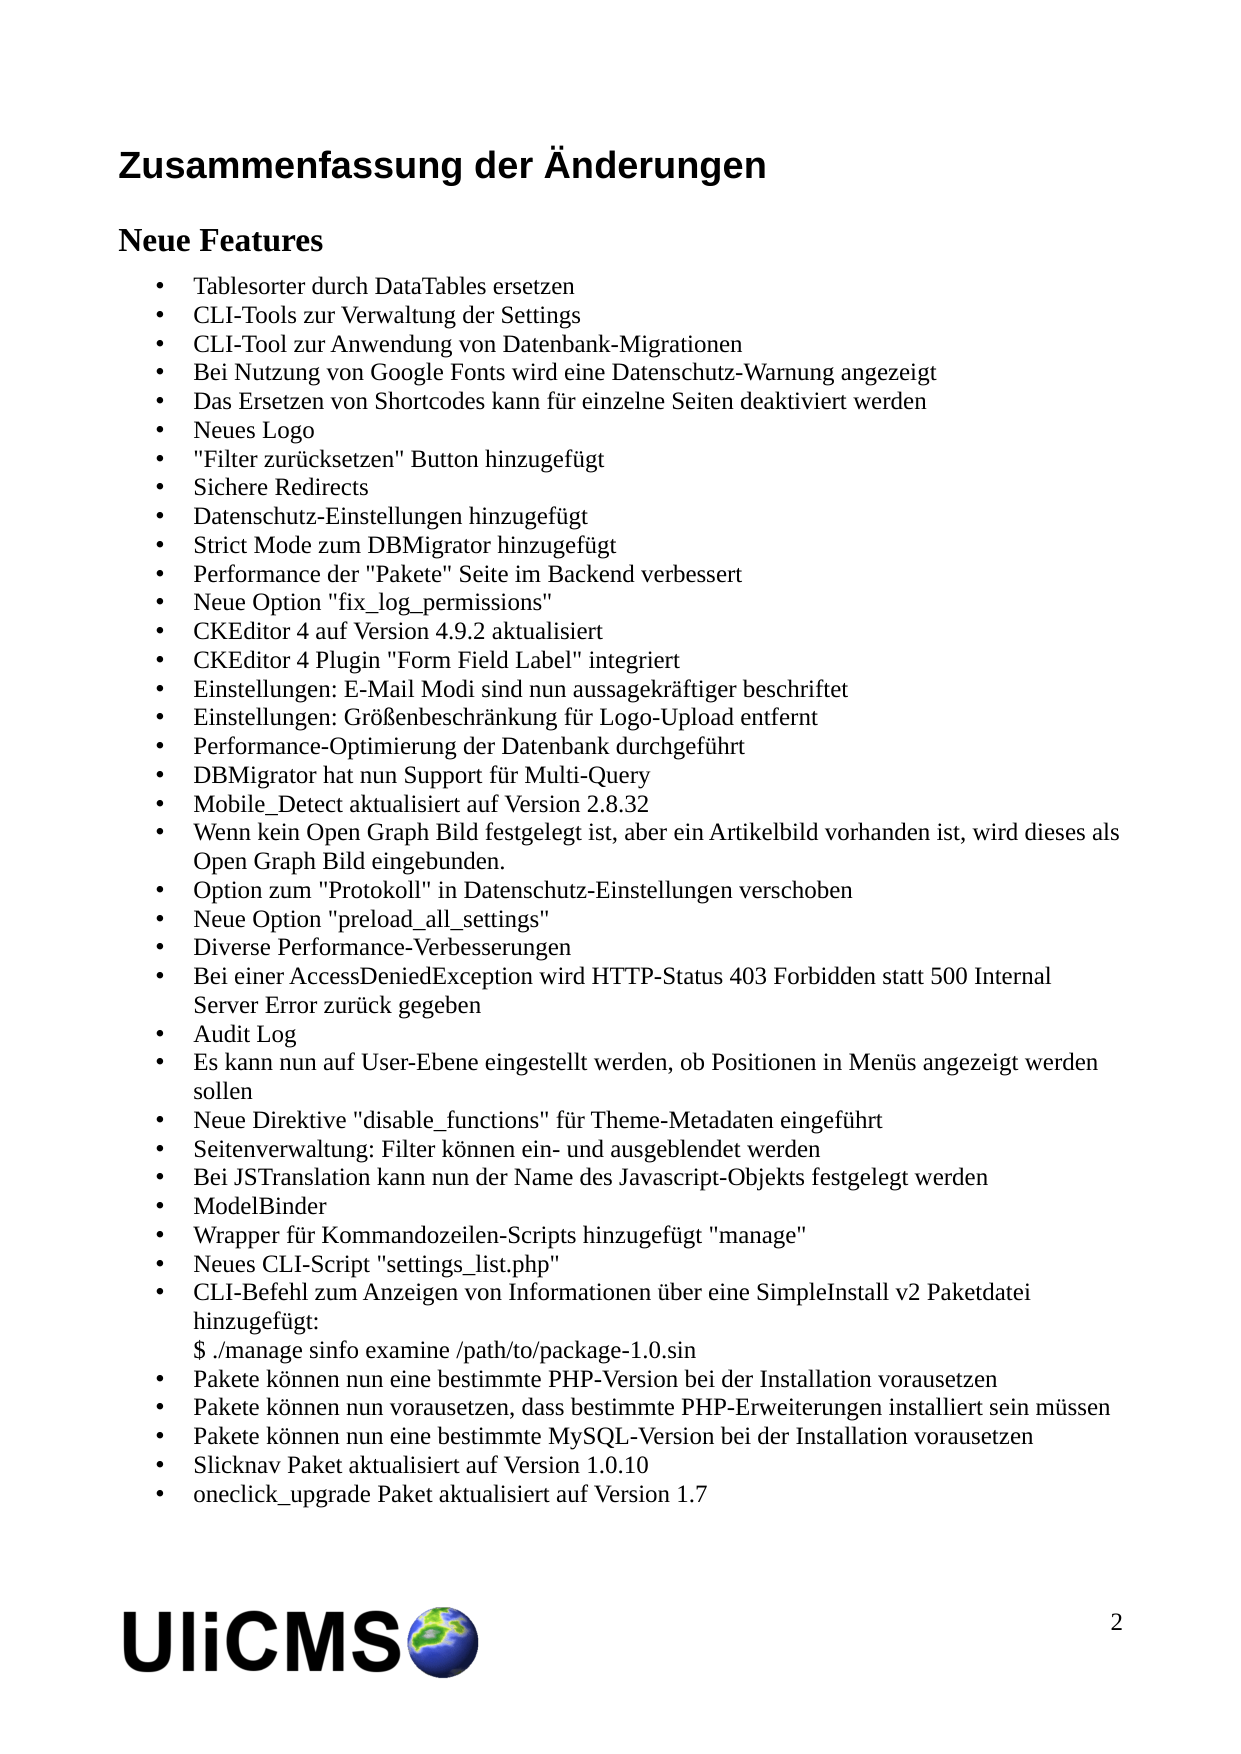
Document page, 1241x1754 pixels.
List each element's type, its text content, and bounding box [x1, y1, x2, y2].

list Datenschutz-Einstellungen hinzugefügt [156, 501, 1123, 530]
list Wrapper für Kommandozeilen-Scripts hinzugefügt "manage" [156, 1220, 1123, 1249]
list Performance-Optimierung der Datenbank durchgeführt [156, 731, 1123, 760]
list CKEditor 4 auf Version 4.9.2 aktualisiert [156, 616, 1123, 645]
list Bei Nutzung von Google Fonts wird eine Datenschutz-Warnung angezeigt [156, 357, 1123, 386]
list Mobile_Detect aktualisiert auf Version 2.8.32 [156, 789, 1123, 817]
list Einstellungen: E-Mail Modi sind nun aussagekräftiger beschriftet [156, 674, 1123, 702]
list Das Ersetzen von Shortcodes kann für einzelne Seiten deaktiviert werden [156, 386, 1123, 415]
list Slicknav Paket aktualisiert auf Version 1.0.10 [156, 1450, 1123, 1479]
list Pakete können nun eine bestimmte MySQL-Version bei der Installation vorausetzen [156, 1421, 1123, 1450]
list Tablesorter durch DataTables ersetzen [156, 271, 1123, 300]
list Neue Option "fix_log_permissions" [156, 587, 1123, 616]
list DBMigrator hat nun Support für Multi-Query [156, 760, 1123, 789]
list "Filter zurücksetzen" Button hinzugefügt [156, 444, 1123, 472]
list Sichere Redirects [156, 472, 1123, 501]
picture [118, 1607, 479, 1681]
list Neues Logo [156, 415, 1123, 444]
list ModelBinder [156, 1191, 1123, 1220]
list Option zum "Protokoll" in Datenschutz-Einstellungen verschoben [156, 875, 1123, 904]
list Bei einer AccessDeniedException wird HTTP-Status 403 Forbidden statt 500 Internal Server Error zurück gegeben [156, 961, 1123, 1019]
list Seitenverwaltung: Filter können ein- und ausgeblendet werden [156, 1134, 1123, 1162]
list CLI-Befehl zum Anzeigen von Informationen über eine SimpleInstall v2 Paketdatei hinzugefügt: $ ./manage sinfo examine /path/to/package-1.0.sin [156, 1277, 1123, 1364]
list CLI-Tools zur Verwaltung der Settings [156, 300, 1123, 329]
list oneclick_upgrade Paket aktualisiert auf Version 1.7 [156, 1479, 1123, 1507]
list Strict Mode zum DBMigrator hinzugefügt [156, 530, 1123, 559]
list Neue Direktive "disable_functions" für Theme-Metadaten eingeführt [156, 1105, 1123, 1134]
list Audit Log [156, 1019, 1123, 1047]
list Wenn kein Open Graph Bild festgelegt ist, aber ein Artikelbild vorhanden ist, wird dieses als Open Graph Bild eingebunden. [156, 817, 1123, 875]
list Pakete können nun vorausetzen, dass bestimmte PHP-Erweiterungen installiert sein müssen [156, 1392, 1123, 1421]
list Diverse Performance-Verbesserungen [156, 932, 1123, 961]
list Performance der "Pakete" Seite im Backend verbessert [156, 559, 1123, 587]
list Es kann nun auf User-Ebene eingestellt werden, ob Positionen in Menüs angezeigt werden sollen [156, 1047, 1123, 1105]
subtitle Neue Features [118, 220, 1123, 259]
list Neues CLI-Script "settings_list.php" [156, 1249, 1123, 1277]
list Bei JSTranslation kann nun der Name des Javascript-Objekts festgelegt werden [156, 1162, 1123, 1191]
list CKEditor 4 Plugin "Form Field Label" integriert [156, 645, 1123, 674]
list Einstellungen: Größenbeschränkung für Logo-Upload entfernt [156, 702, 1123, 731]
list Pakete können nun eine bestimmte PHP-Version bei der Installation vorausetzen [156, 1364, 1123, 1392]
list CLI-Tool zur Anwendung von Datenbank-Migrationen [156, 329, 1123, 357]
list Neue Option "preload_all_settings" [156, 904, 1123, 932]
